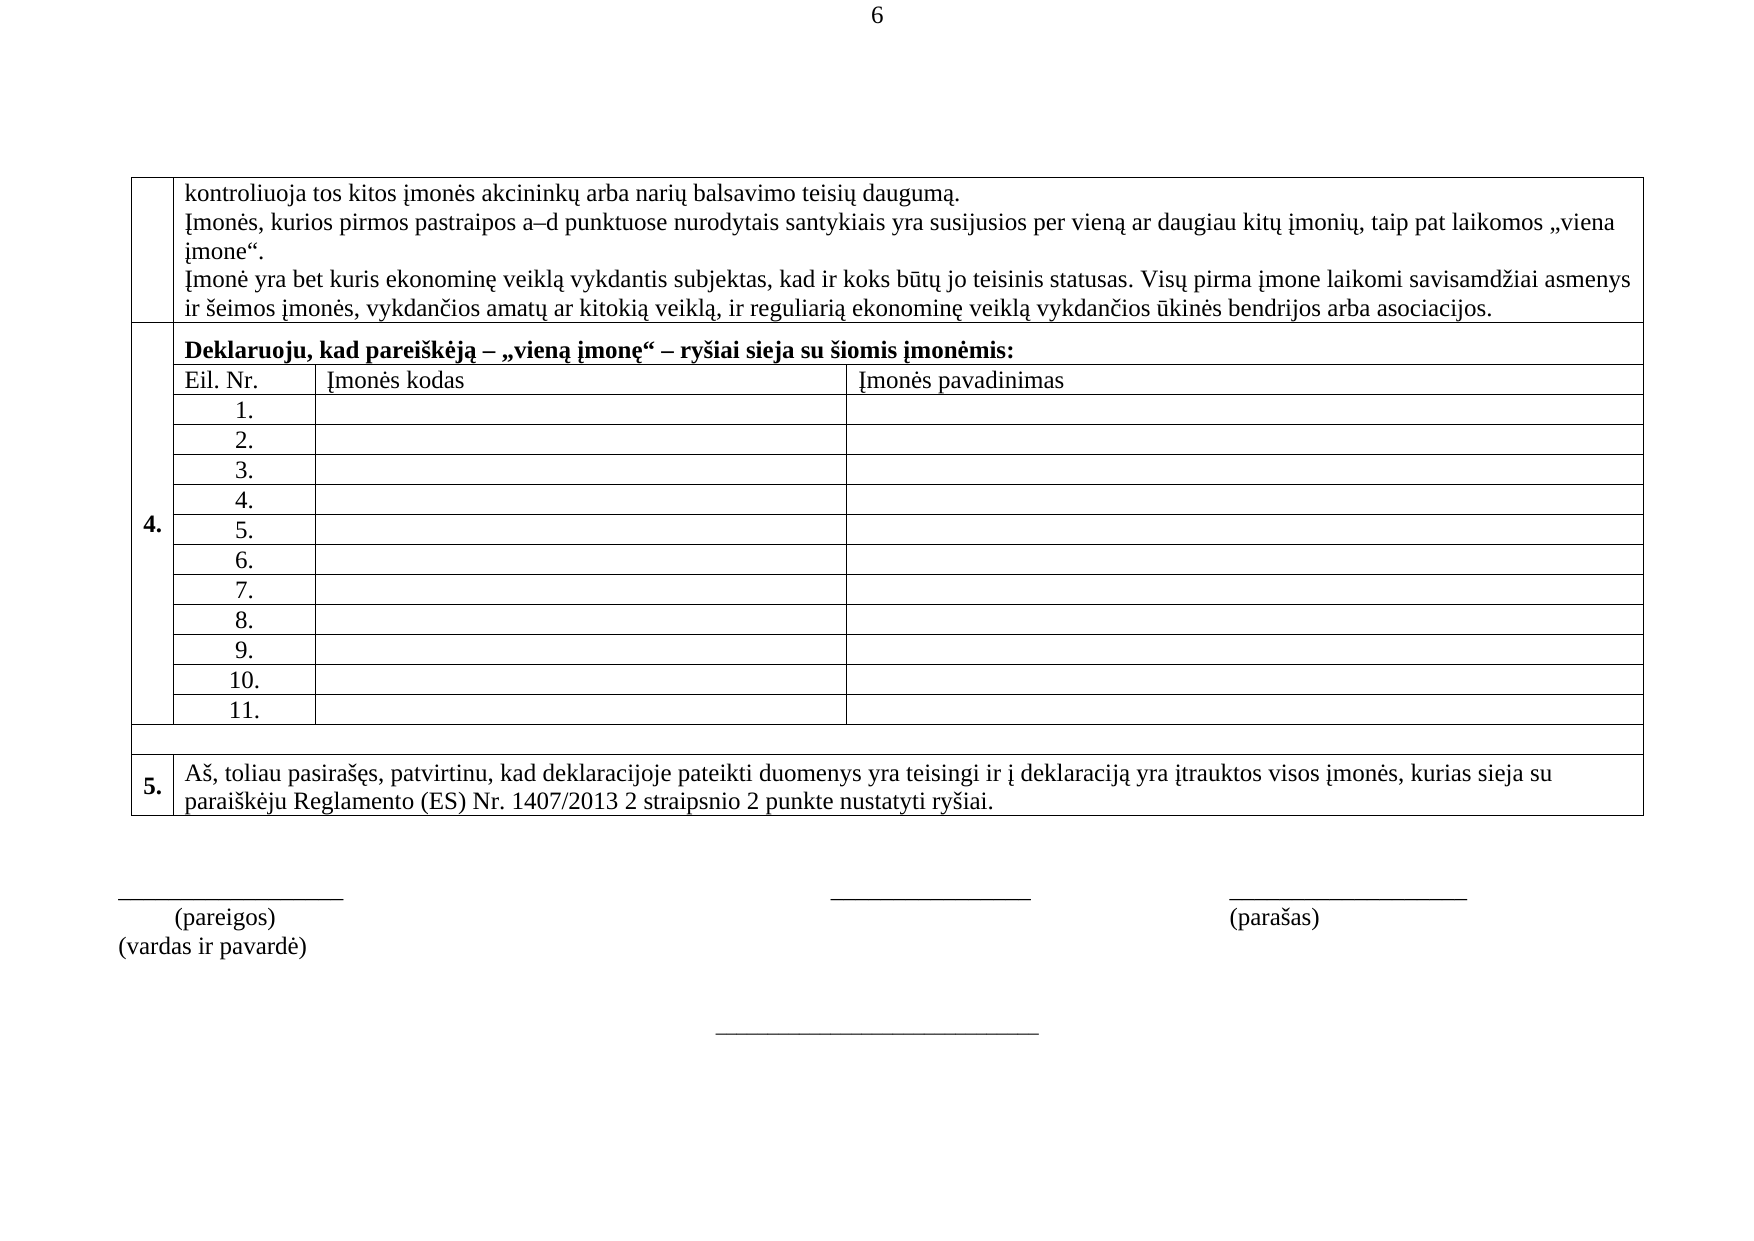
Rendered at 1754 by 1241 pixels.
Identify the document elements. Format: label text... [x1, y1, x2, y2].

table_cell [316, 575, 846, 604]
table_cell [847, 515, 1643, 544]
table_cell 4. [174, 485, 315, 514]
text __________________ ________________ ___________________ [118, 874, 1636, 902]
table_cell 8. [174, 605, 315, 634]
table_cell [847, 575, 1643, 604]
table_cell Įmonės kodas [316, 365, 846, 394]
table_cell [847, 605, 1643, 634]
table_cell [316, 515, 846, 544]
table_cell [316, 545, 846, 574]
table_cell 5. [132, 755, 173, 815]
table_cell Įmonės pavadinimas [847, 365, 1643, 394]
table_cell 4. [132, 323, 173, 724]
table_cell 11. [174, 695, 315, 724]
table_cell [847, 665, 1643, 694]
table_cell 6. [174, 545, 315, 574]
table_cell [132, 725, 1643, 754]
table_cell 1. [174, 395, 315, 424]
table_cell [316, 425, 846, 454]
table_cell [847, 395, 1643, 424]
table_cell [316, 695, 846, 724]
table_cell 7. [174, 575, 315, 604]
table_cell Aš, toliau pasirašęs, patvirtinu, kad deklaracijoje pateikti duomenys yra teisingi ir į deklaraciją yra įtrauktos visos įmonės, kurias sieja su paraiškėju Reglamento (ES) Nr. 1407/2013 2 straipsnio 2 punkte nustatyti ryšiai. [174, 755, 1643, 815]
table_cell 10. [174, 665, 315, 694]
table_cell [847, 455, 1643, 484]
table_cell [132, 178, 173, 322]
table_cell [316, 605, 846, 634]
text _______________________________ [118, 1013, 1636, 1037]
table_cell [847, 545, 1643, 574]
table_cell 2. [174, 425, 315, 454]
table_cell [316, 485, 846, 514]
table_cell [847, 695, 1643, 724]
table_cell Eil. Nr. [174, 365, 315, 394]
table_cell kontroliuoja tos kitos įmonės akcininkų arba narių balsavimo teisių daugumą. Įmonės, kurios pirmos pastraipos a–d punktuose nurodytais santykiais yra susijusios per vieną ar daugiau kitų įmonių, taip pat laikomos „viena įmone“. Įmonė yra bet kuris ekonominę veiklą vykdantis subjektas, kad ir koks būtų jo teisinis statusas. Visų pirma įmone laikomi savisamdžiai asmenys ir šeimos įmonės, vykdančios amatų ar kitokią veiklą, ir reguliarią ekonominę veiklą vykdančios ūkinės bendrijos arba asociacijos. [174, 178, 1643, 322]
table_cell 9. [174, 635, 315, 664]
table_cell 5. [174, 515, 315, 544]
table_cell Deklaruoju, kad pareiškėją – „vieną įmonę“ – ryšiai sieja su šiomis įmonėmis: [174, 323, 1643, 364]
text (pareigos) (parašas) (vardas ir pavardė) [118, 902, 1636, 960]
table_cell [316, 455, 846, 484]
table_cell [847, 485, 1643, 514]
table_cell [316, 635, 846, 664]
table_cell [316, 395, 846, 424]
table_cell [316, 665, 846, 694]
table_cell 3. [174, 455, 315, 484]
table_cell [847, 635, 1643, 664]
table_cell [847, 425, 1643, 454]
